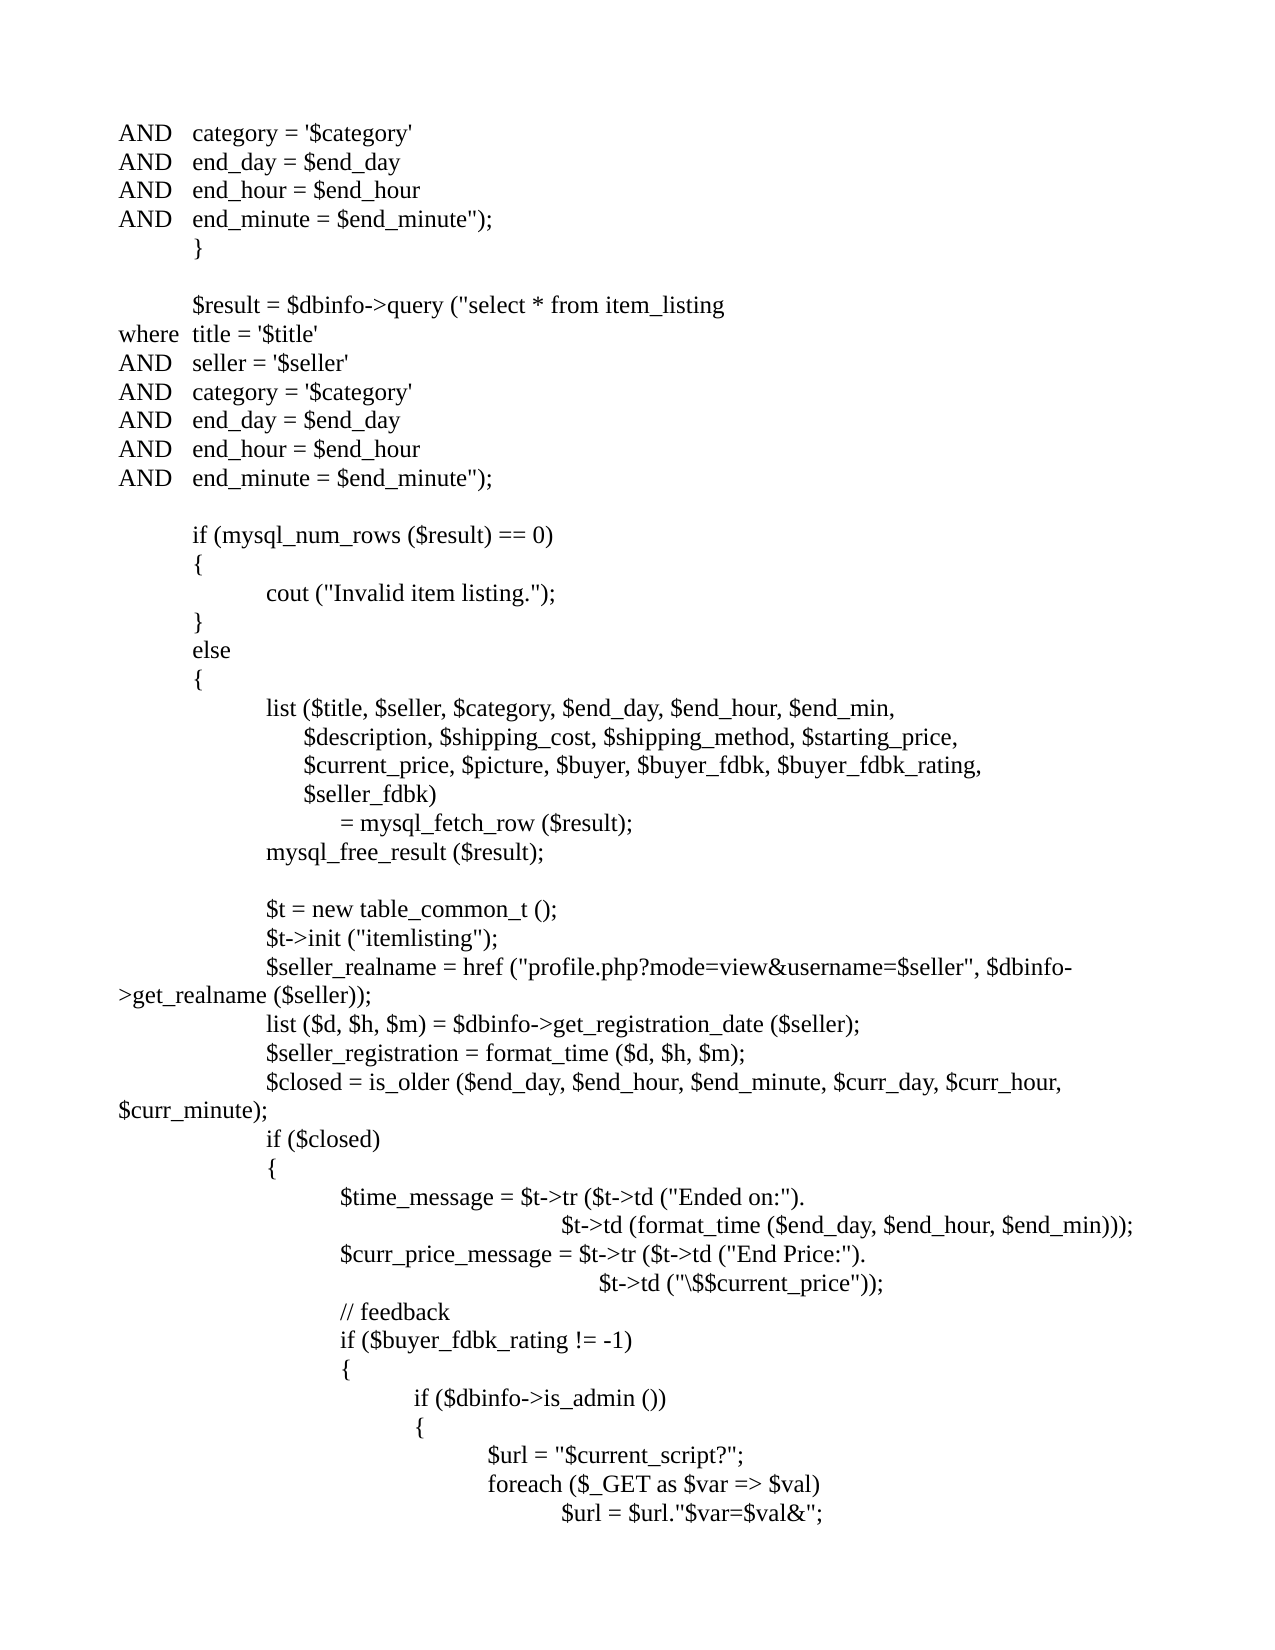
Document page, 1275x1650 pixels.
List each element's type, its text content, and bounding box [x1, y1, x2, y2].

text AND end_day = $end_day [118, 147, 1157, 176]
text AND seller = '$seller' [118, 348, 1157, 377]
text $result = $dbinfo->query ("select * from item_listing [118, 291, 1157, 319]
text $t->td (format_time ($end_day, $end_hour, $end_min))); [118, 1211, 1157, 1239]
text $closed = is_older ($end_day, $end_hour, $end_minute, $curr_day, $curr_hour, $curr_minute); [118, 1067, 1157, 1124]
text if ($dbinfo->is_admin ()) [118, 1383, 1157, 1412]
text { [118, 549, 1157, 578]
text if (mysql_num_rows ($result) == 0) [118, 521, 1157, 549]
text if ($closed) [118, 1124, 1157, 1153]
text AND category = '$category' [118, 377, 1157, 406]
text if ($buyer_fdbk_rating != -1) [118, 1326, 1157, 1354]
text { [118, 1153, 1157, 1182]
text AND category = '$category' [118, 118, 1157, 147]
text list ($title, $seller, $category, $end_day, $end_hour, $end_min, [118, 693, 1157, 722]
text $t->td ("\$$current_price")); [118, 1268, 1157, 1297]
text $url = "$current_script?"; [118, 1441, 1157, 1469]
text // feedback [118, 1297, 1157, 1326]
text } [118, 233, 1157, 262]
text where title = '$title' [118, 319, 1157, 348]
text mysql_free_result ($result); [118, 837, 1157, 866]
text { [118, 664, 1157, 693]
text AND end_minute = $end_minute"); [118, 204, 1157, 233]
text { [118, 1354, 1157, 1383]
text AND end_day = $end_day [118, 406, 1157, 434]
text } [118, 607, 1157, 636]
text AND end_hour = $end_hour [118, 434, 1157, 463]
text $url = $url."$var=$val&"; [118, 1498, 1157, 1527]
text $seller_registration = format_time ($d, $h, $m); [118, 1038, 1157, 1067]
text AND end_minute = $end_minute"); [118, 463, 1157, 492]
text $current_price, $picture, $buyer, $buyer_fdbk, $buyer_fdbk_rating, [118, 751, 1157, 779]
text AND end_hour = $end_hour [118, 176, 1157, 204]
text { [118, 1412, 1157, 1441]
text foreach ($_GET as $var => $val) [118, 1469, 1157, 1498]
text $t->init ("itemlisting"); [118, 923, 1157, 952]
text else [118, 636, 1157, 664]
text = mysql_fetch_row ($result); [118, 808, 1157, 837]
text $seller_realname = href ("profile.php?mode=view&username=$seller", $dbinfo->get_realname ($seller)); [118, 952, 1157, 1009]
text list ($d, $h, $m) = $dbinfo->get_registration_date ($seller); [118, 1009, 1157, 1038]
text cout ("Invalid item listing."); [118, 578, 1157, 607]
text $time_message = $t->tr ($t->td ("Ended on:"). [118, 1182, 1157, 1211]
text $seller_fdbk) [118, 779, 1157, 808]
text $t = new table_common_t (); [118, 894, 1157, 923]
text $curr_price_message = $t->tr ($t->td ("End Price:"). [118, 1239, 1157, 1268]
text $description, $shipping_cost, $shipping_method, $starting_price, [118, 722, 1157, 751]
